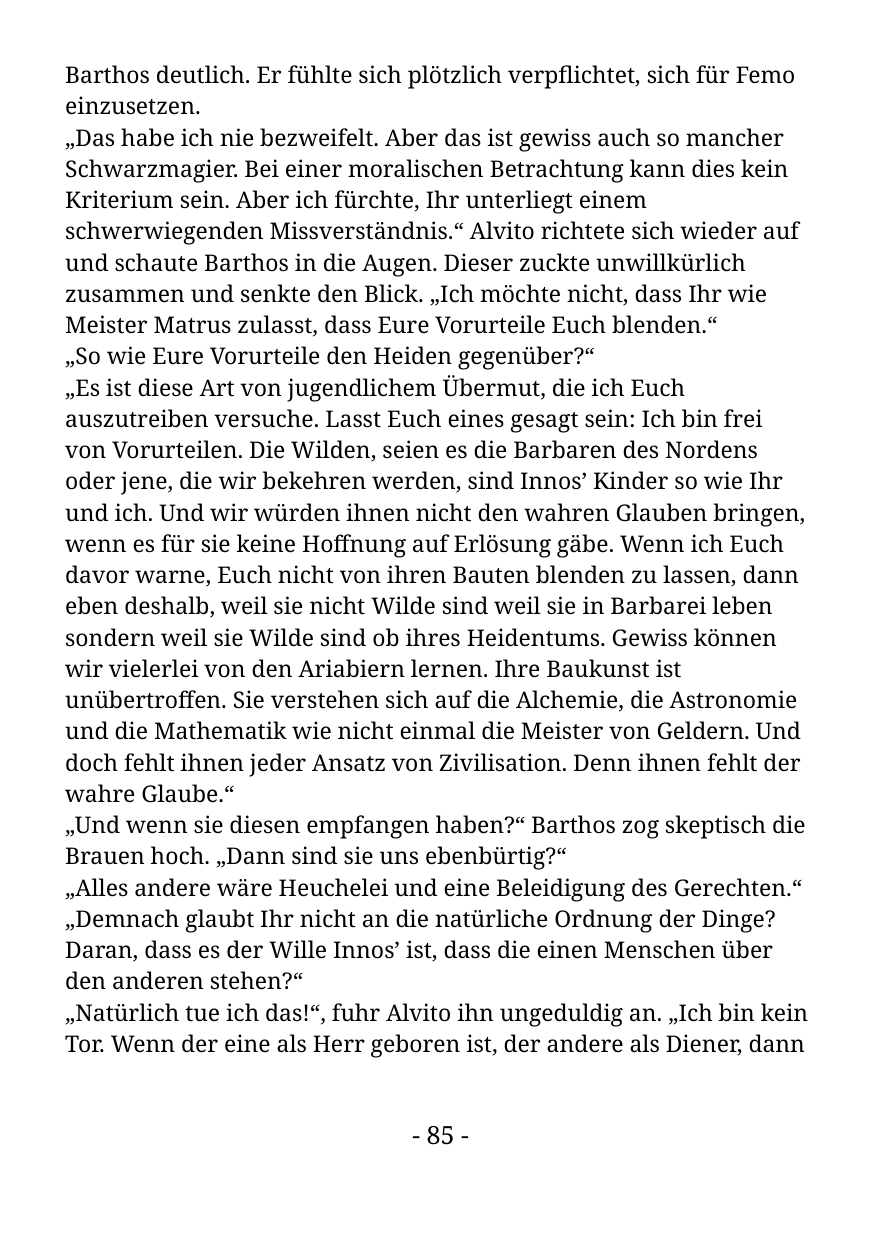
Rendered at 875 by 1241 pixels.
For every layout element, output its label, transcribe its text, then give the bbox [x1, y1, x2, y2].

text Barthos deutlich. Er fühlte sich plötzlich verpflichtet, sich für Femo einzusetzen. „Das habe ich nie bezweifelt. Aber das ist gewiss auch so mancher Schwarzmagier. Bei einer moralischen Betrachtung kann dies kein Kriterium sein. Aber ich fürchte, Ihr unterliegt einem schwerwiegenden Missverständnis.“ Alvito richtete sich wieder auf und schaute Barthos in die Augen. Dieser zuckte unwillkürlich zusammen und senkte den Blick. „Ich möchte nicht, dass Ihr wie Meister Matrus zulasst, dass Eure Vorurteile Euch blenden.“ „So wie Eure Vorurteile den Heiden gegenüber?“ „Es ist diese Art von jugendlichem Übermut, die ich Euch auszutreiben versuche. Lasst Euch eines gesagt sein: Ich bin frei von Vorurteilen. Die Wilden, seien es die Barbaren des Nordens oder jene, die wir bekehren werden, sind Innos’ Kinder so wie Ihr und ich. Und wir würden ihnen nicht den wahren Glauben bringen, wenn es für sie keine Hoffnung auf Erlösung gäbe. Wenn ich Euch davor warne, Euch nicht von ihren Bauten blenden zu lassen, dann eben deshalb, weil sie nicht Wilde sind weil sie in Barbarei leben sondern weil sie Wilde sind ob ihres Heidentums. Gewiss können wir vielerlei von den Ariabiern lernen. Ihre Baukunst ist unübertroffen. Sie verstehen sich auf die Alchemie, die Astronomie und die Mathematik wie nicht einmal die Meister von Geldern. Und doch fehlt ihnen jeder Ansatz von Zivilisation. Denn ihnen fehlt der wahre Glaube.“ „Und wenn sie diesen empfangen haben?“ Barthos zog skeptisch die Brauen hoch. „Dann sind sie uns ebenbürtig?“ „Alles andere wäre Heuchelei und eine Beleidigung des Gerechten.“ „Demnach glaubt Ihr nicht an die natürliche Ordnung der Dinge? Daran, dass es der Wille Innos’ ist, dass die einen Menschen über den anderen stehen?“ „Natürlich tue ich das!“, fuhr Alvito ihn ungeduldig an. „Ich bin kein Tor. Wenn der eine als Herr geboren ist, der andere als Diener, dann [65, 59, 809, 1059]
